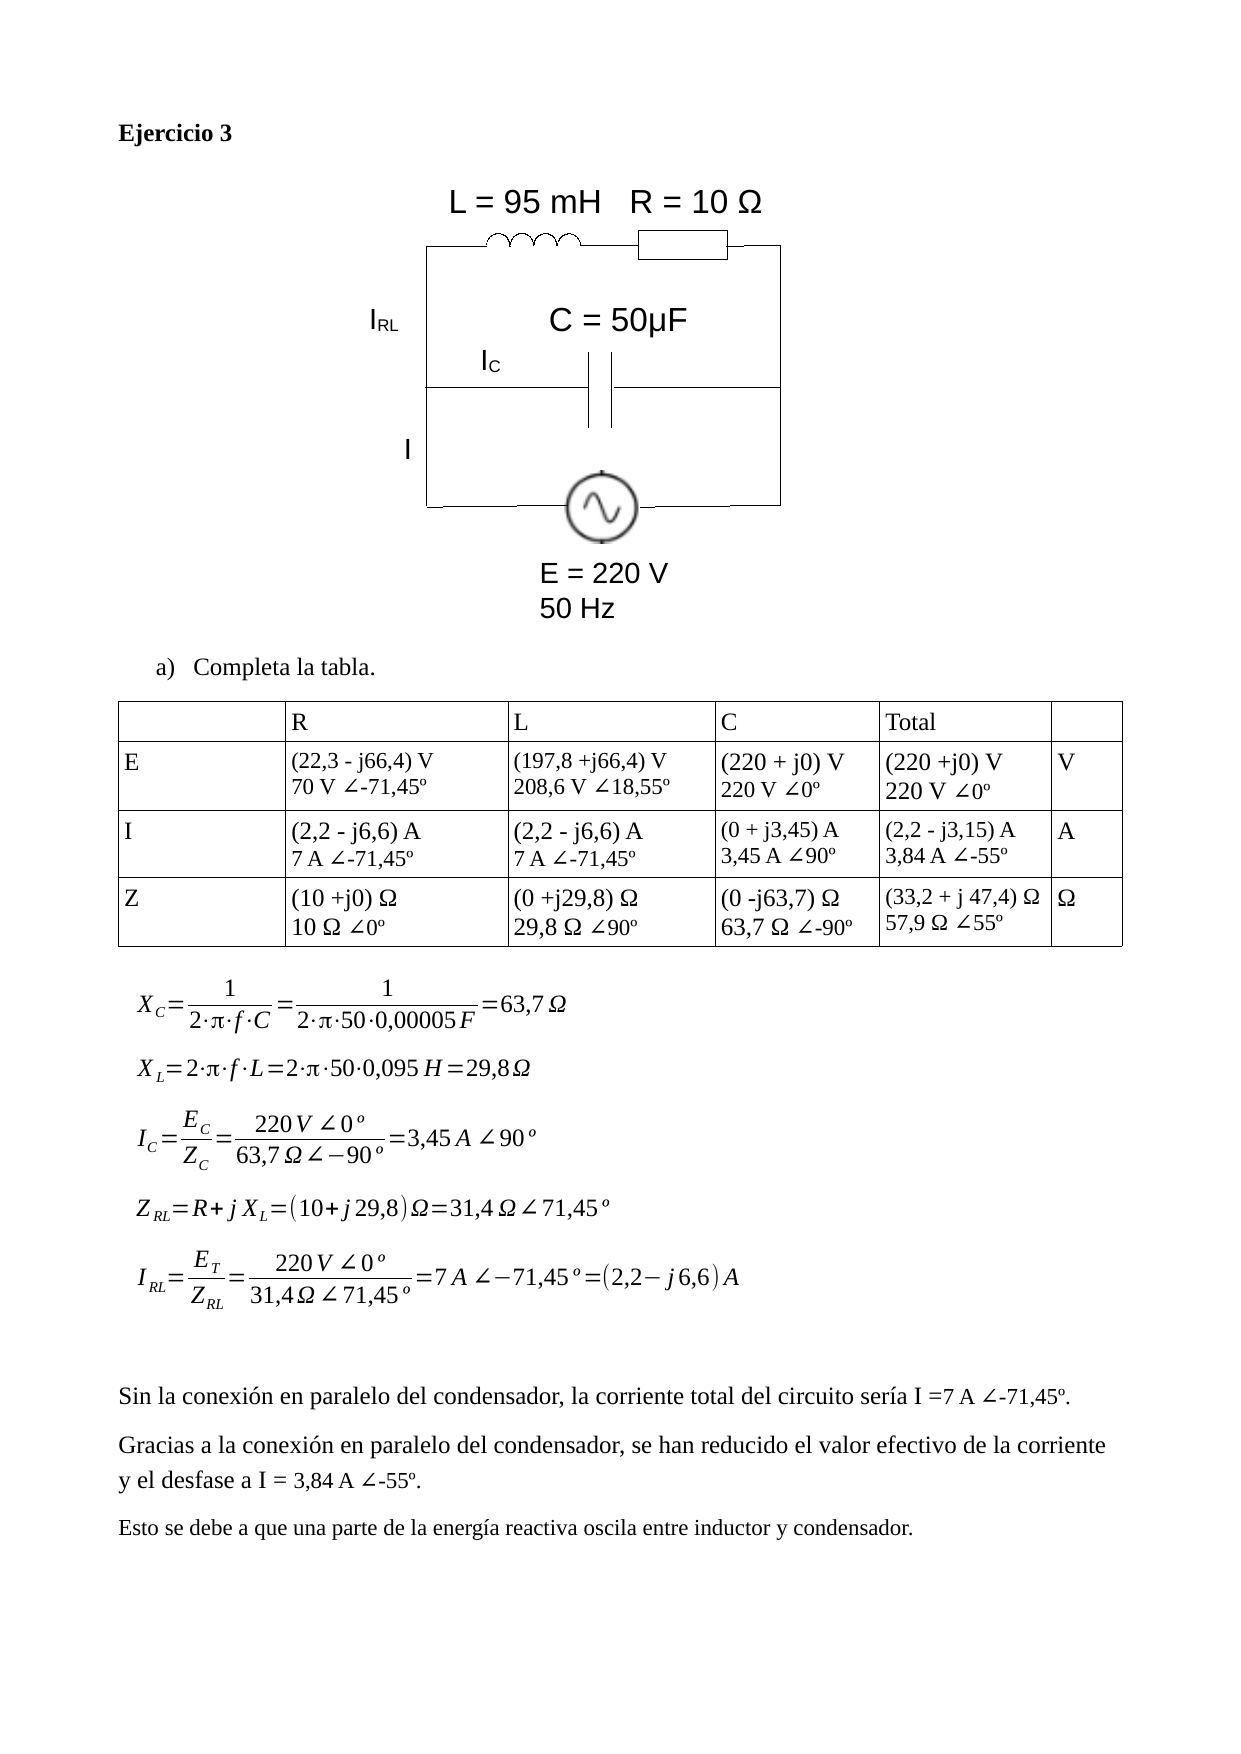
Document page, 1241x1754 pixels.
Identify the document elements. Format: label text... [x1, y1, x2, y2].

table_cell (220 +j0) V 220 V ∠0º [880, 742, 1051, 810]
table_cell (0 +j29,8) Ω 29,8 Ω ∠90º [509, 878, 715, 946]
table_header L [509, 702, 715, 741]
list Completa la tabla. [156, 652, 1122, 681]
table_header [1052, 702, 1122, 741]
text Gracias a la conexión en paralelo del condensador, se han reducido el valor efectivo de la corriente y el desfase a I = 3,84 A ∠-55º. [118, 1430, 1122, 1493]
table_cell Ω [1052, 878, 1122, 946]
table_cell (2,2 - j6,6) A 7 A ∠-71,45º [286, 811, 508, 877]
table_header R [286, 702, 508, 741]
table_cell I [119, 811, 285, 877]
text Ejercicio 3 [118, 118, 1122, 147]
table_cell (0 -j63,7) Ω 63,7 Ω ∠-90º [716, 878, 879, 946]
table_cell (10 +j0) Ω 10 Ω ∠0º [286, 878, 508, 946]
table_cell (22,3 - j66,4) V 70 V ∠-71,45º [286, 742, 508, 810]
text Sin la conexión en paralelo del condensador, la corriente total del circuito sería I =7 A ∠-71,45º. [118, 1381, 1122, 1410]
table_cell V [1052, 742, 1122, 810]
table_cell (2,2 - j6,6) A 7 A ∠-71,45º [509, 811, 715, 877]
table_header [119, 702, 285, 741]
table_header Total [880, 702, 1051, 741]
text Esto se debe a que una parte de la energía reactiva oscila entre inductor y condensador. [118, 1514, 1122, 1540]
table_cell (0 + j3,45) A 3,45 A ∠90º [716, 811, 879, 877]
table_cell (2,2 - j3,15) A 3,84 A ∠-55º [880, 811, 1051, 877]
table_cell (220 + j0) V 220 V ∠0º [716, 742, 879, 810]
table_cell (33,2 + j 47,4) Ω 57,9 Ω ∠55º [880, 878, 1051, 946]
table_header C [716, 702, 879, 741]
table_cell Z [119, 878, 285, 946]
table_cell A [1052, 811, 1122, 877]
table_cell (197,8 +j66,4) V 208,6 V ∠18,55º [509, 742, 715, 810]
table_cell E [119, 742, 285, 810]
picture [563, 470, 641, 544]
